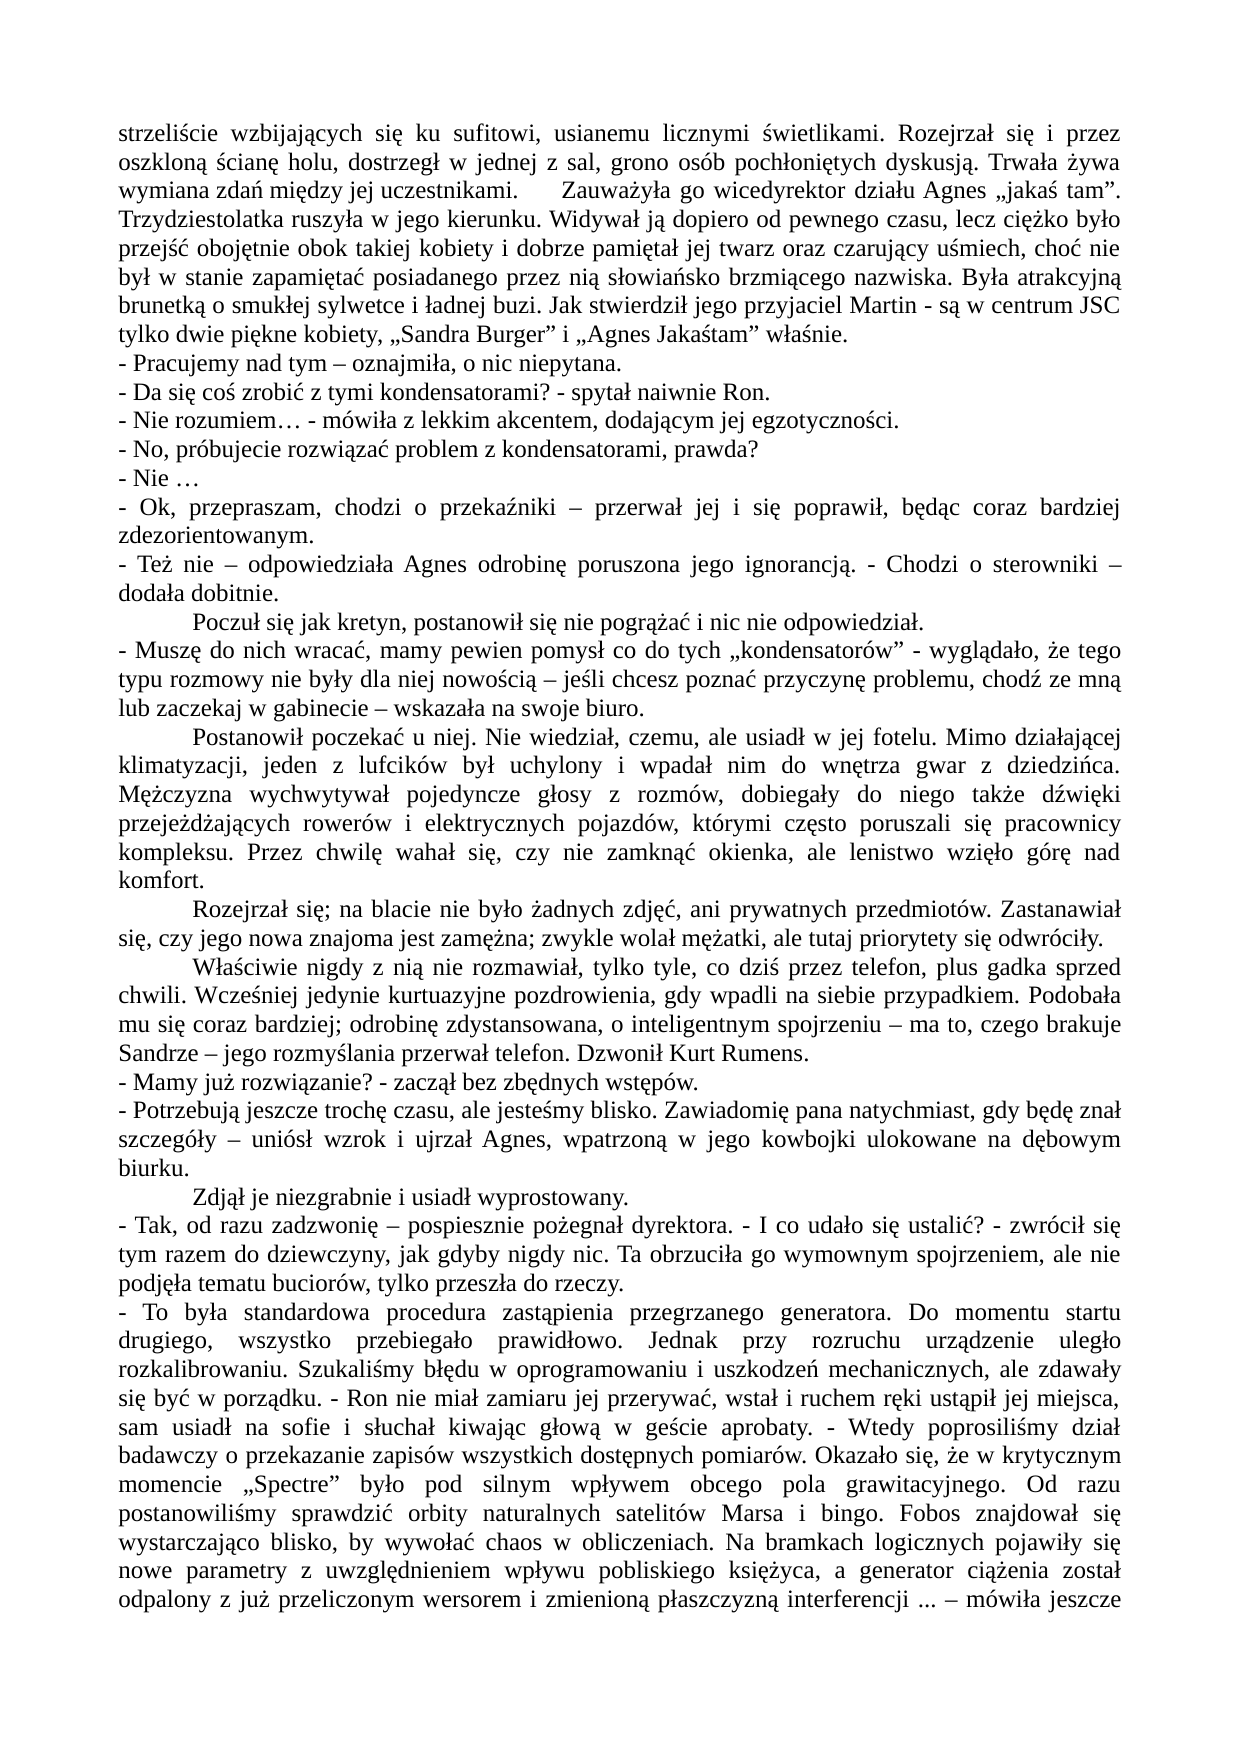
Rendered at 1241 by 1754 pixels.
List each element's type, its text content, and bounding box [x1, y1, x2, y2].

text - Też nie – odpowiedziała Agnes odrobinę poruszona jego ignorancją. - Chodzi o sterowniki – dodała dobitnie. [118, 549, 1122, 607]
text Poczuł się jak kretyn, postanowił się nie pogrążać i nic nie odpowiedział. [118, 607, 1122, 636]
text - Nie … [118, 463, 1122, 492]
text - Nie rozumiem… - mówiła z lekkim akcentem, dodającym jej egzotyczności. [118, 406, 1122, 434]
text Rozejrzał się; na blacie nie było żadnych zdjęć, ani prywatnych przedmiotów. Zastanawiał się, czy jego nowa znajoma jest zamężna; zwykle wolał mężatki, ale tutaj priorytety się odwróciły. [118, 894, 1122, 952]
text - Mamy już rozwiązanie? - zaczął bez zbędnych wstępów. [118, 1067, 1122, 1096]
text - Pracujemy nad tym – oznajmiła, o nic niepytana. [118, 348, 1122, 377]
text - No, próbujecie rozwiązać problem z kondensatorami, prawda? [118, 434, 1122, 463]
text Postanowił poczekać u niej. Nie wiedział, czemu, ale usiadł w jej fotelu. Mimo działającej klimatyzacji, jeden z lufcików był uchylony i wpadał nim do wnętrza gwar z dziedzińca. Mężczyzna wychwytywał pojedyncze głosy z rozmów, dobiegały do niego także dźwięki przejeżdżających rowerów i elektrycznych pojazdów, którymi często poruszali się pracownicy kompleksu. Przez chwilę wahał się, czy nie zamknąć okienka, ale lenistwo wzięło górę nad komfort. [118, 722, 1122, 894]
text strzeliście wzbijających się ku sufitowi, usianemu licznymi świetlikami. Rozejrzał się i przez oszkloną ścianę holu, dostrzegł w jednej z sal, grono osób pochłoniętych dyskusją. Trwała żywa wymiana zdań między jej uczestnikami. Zauważyła go wicedyrektor działu Agnes „jakaś tam”. Trzydziestolatka ruszyła w jego kierunku. Widywał ją dopiero od pewnego czasu, lecz ciężko było przejść obojętnie obok takiej kobiety i dobrze pamiętał jej twarz oraz czarujący uśmiech, choć nie był w stanie zapamiętać posiadanego przez nią słowiańsko brzmiącego nazwiska. Była atrakcyjną brunetką o smukłej sylwetce i ładnej buzi. Jak stwierdził jego przyjaciel Martin - są w centrum JSC tylko dwie piękne kobiety, „Sandra Burger” i „Agnes Jakaśtam” właśnie. [118, 118, 1122, 348]
text Właściwie nigdy z nią nie rozmawiał, tylko tyle, co dziś przez telefon, plus gadka sprzed chwili. Wcześniej jedynie kurtuazyjne pozdrowienia, gdy wpadli na siebie przypadkiem. Podobała mu się coraz bardziej; odrobinę zdystansowana, o inteligentnym spojrzeniu – ma to, czego brakuje Sandrze – jego rozmyślania przerwał telefon. Dzwonił Kurt Rumens. [118, 952, 1122, 1067]
text - Tak, od razu zadzwonię – pospiesznie pożegnał dyrektora. - I co udało się ustalić? - zwrócił się tym razem do dziewczyny, jak gdyby nigdy nic. Ta obrzuciła go wymownym spojrzeniem, ale nie podjęła tematu buciorów, tylko przeszła do rzeczy. [118, 1211, 1122, 1297]
text - Potrzebują jeszcze trochę czasu, ale jesteśmy blisko. Zawiadomię pana natychmiast, gdy będę znał szczegóły – uniósł wzrok i ujrzał Agnes, wpatrzoną w jego kowbojki ulokowane na dębowym biurku. [118, 1096, 1122, 1182]
text Zdjął je niezgrabnie i usiadł wyprostowany. [118, 1182, 1122, 1211]
text - Muszę do nich wracać, mamy pewien pomysł co do tych „kondensatorów” - wyglądało, że tego typu rozmowy nie były dla niej nowością – jeśli chcesz poznać przyczynę problemu, chodź ze mną lub zaczekaj w gabinecie – wskazała na swoje biuro. [118, 636, 1122, 722]
text - To była standardowa procedura zastąpienia przegrzanego generatora. Do momentu startu drugiego, wszystko przebiegało prawidłowo. Jednak przy rozruchu urządzenie uległo rozkalibrowaniu. Szukaliśmy błędu w oprogramowaniu i uszkodzeń mechanicznych, ale zdawały się być w porządku. - Ron nie miał zamiaru jej przerywać, wstał i ruchem ręki ustąpił jej miejsca, sam usiadł na sofie i słuchał kiwając głową w geście aprobaty. - Wtedy poprosiliśmy dział badawczy o przekazanie zapisów wszystkich dostępnych pomiarów. Okazało się, że w krytycznym momencie „Spectre” było pod silnym wpływem obcego pola grawitacyjnego. Od razu postanowiliśmy sprawdzić orbity naturalnych satelitów Marsa i bingo. Fobos znajdował się wystarczająco blisko, by wywołać chaos w obliczeniach. Na bramkach logicznych pojawiły się nowe parametry z uwzględnieniem wpływu pobliskiego księżyca, a generator ciążenia został odpalony z już przeliczonym wersorem i zmienioną płaszczyzną interferencji ... – mówiła jeszcze [118, 1297, 1122, 1613]
text - Da się coś zrobić z tymi kondensatorami? - spytał naiwnie Ron. [118, 377, 1122, 406]
text - Ok, przepraszam, chodzi o przekaźniki – przerwał jej i się poprawił, będąc coraz bardziej zdezorientowanym. [118, 492, 1122, 549]
